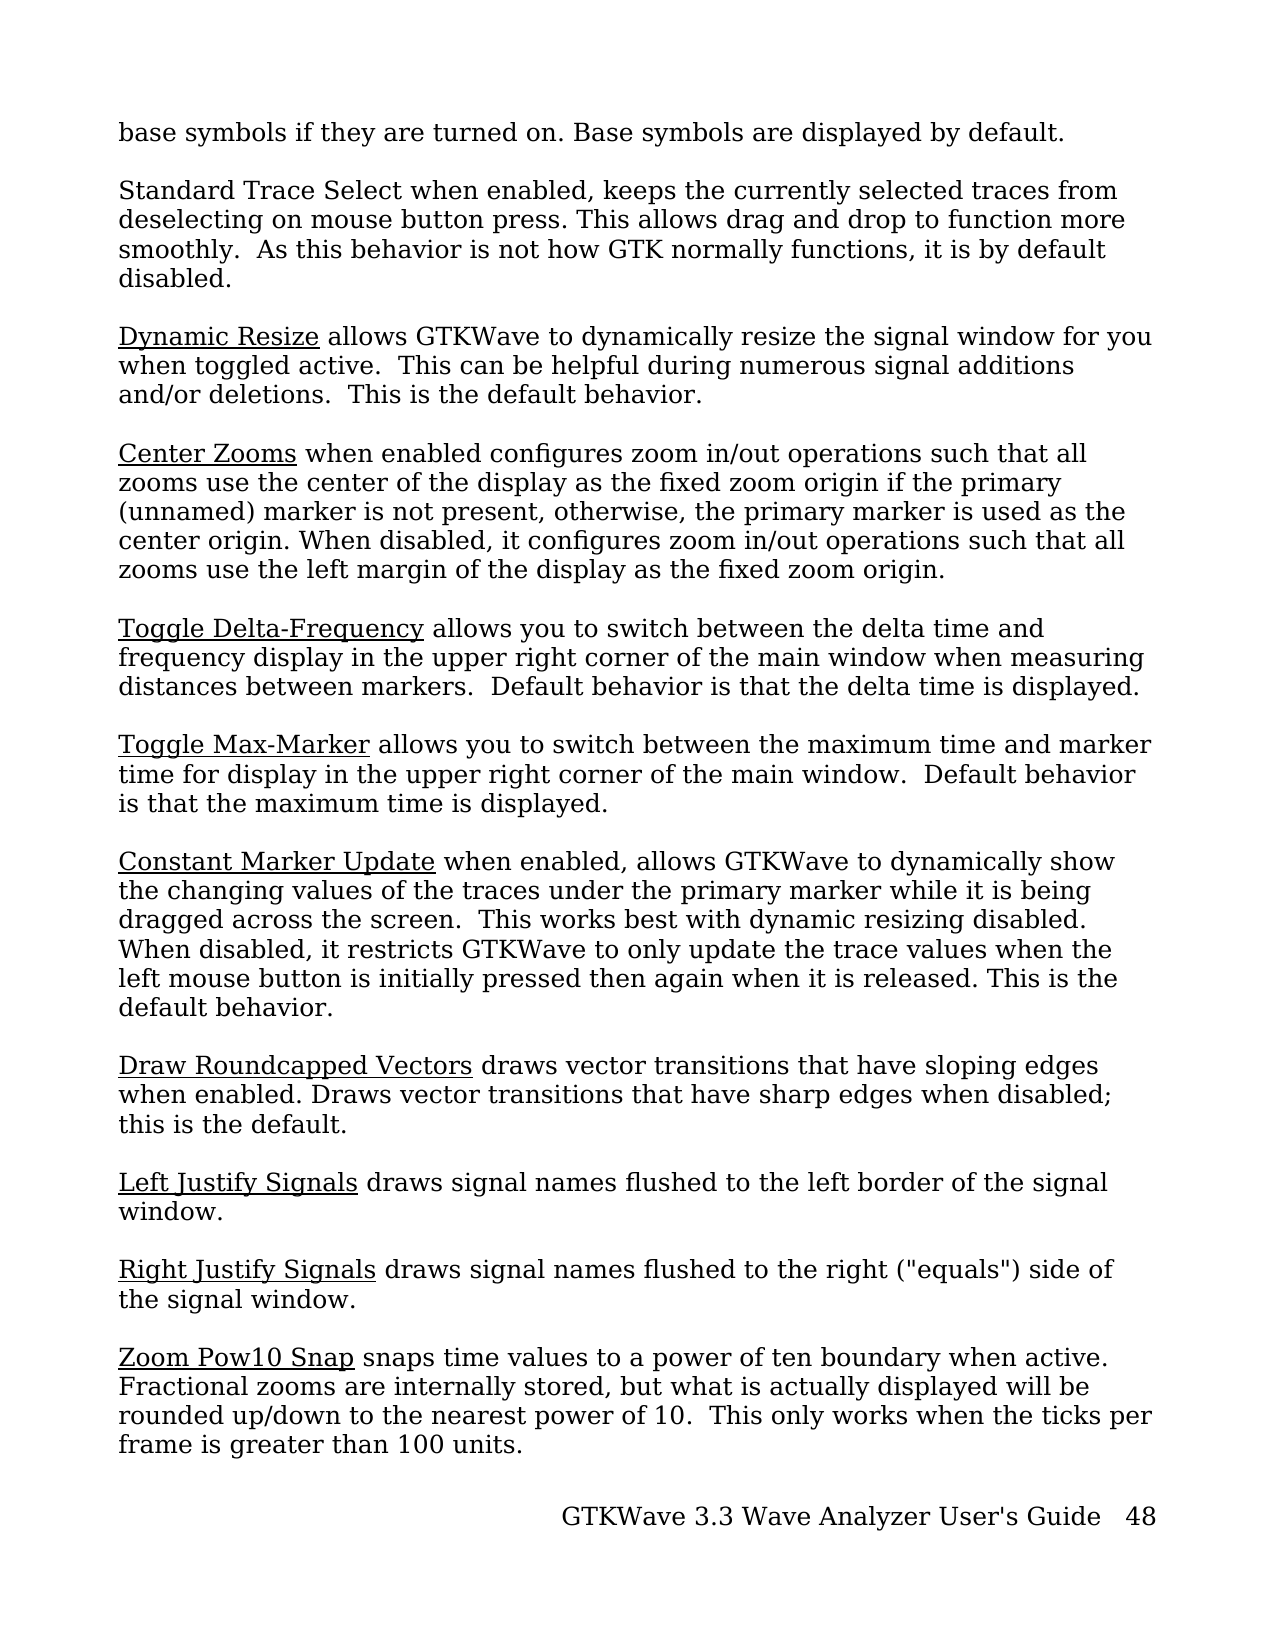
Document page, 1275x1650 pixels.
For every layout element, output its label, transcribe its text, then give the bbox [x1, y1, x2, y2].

text Center Zooms when enabled configures zoom in/out operations such that all zooms use the center of the display as the fixed zoom origin if the primary (unnamed) marker is not present, otherwise, the primary marker is used as the center origin. When disabled, it configures zoom in/out operations such that all zooms use the left margin of the display as the fixed zoom origin. [118, 439, 1157, 585]
text Standard Trace Select when enabled, keeps the currently selected traces from deselecting on mouse button press. This allows drag and drop to function more smoothly. As this behavior is not how GTK normally functions, it is by default disabled. [118, 176, 1157, 293]
text base symbols if they are turned on. Base symbols are displayed by default. [118, 118, 1157, 147]
text Draw Roundcapped Vectors draws vector transitions that have sloping edges when enabled. Draws vector transitions that have sharp edges when disabled; this is the default. [118, 1051, 1157, 1139]
text Dynamic Resize allows GTKWave to dynamically resize the signal window for you when toggled active. This can be helpful during numerous signal additions and/or deletions. This is the default behavior. [118, 322, 1157, 410]
text Left Justify Signals draws signal names flushed to the left border of the signal window. [118, 1168, 1157, 1226]
text Zoom Pow10 Snap snaps time values to a power of ten boundary when active. Fractional zooms are internally stored, but what is actually displayed will be rounded up/down to the nearest power of 10. This only works when the ticks per frame is greater than 100 units. [118, 1343, 1157, 1460]
text Right Justify Signals draws signal names flushed to the right ("equals") side of the signal window. [118, 1256, 1157, 1314]
text Toggle Delta-Frequency allows you to switch between the delta time and frequency display in the upper right corner of the main window when measuring distances between markers. Default behavior is that the delta time is displayed. [118, 614, 1157, 701]
text Toggle Max-Marker allows you to switch between the maximum time and marker time for display in the upper right corner of the main window. Default behavior is that the maximum time is displayed. [118, 731, 1157, 818]
text Constant Marker Update when enabled, allows GTKWave to dynamically show the changing values of the traces under the primary marker while it is being dragged across the screen. This works best with dynamic resizing disabled. When disabled, it restricts GTKWave to only update the trace values when the left mouse button is initially pressed then again when it is released. This is the default behavior. [118, 847, 1157, 1022]
